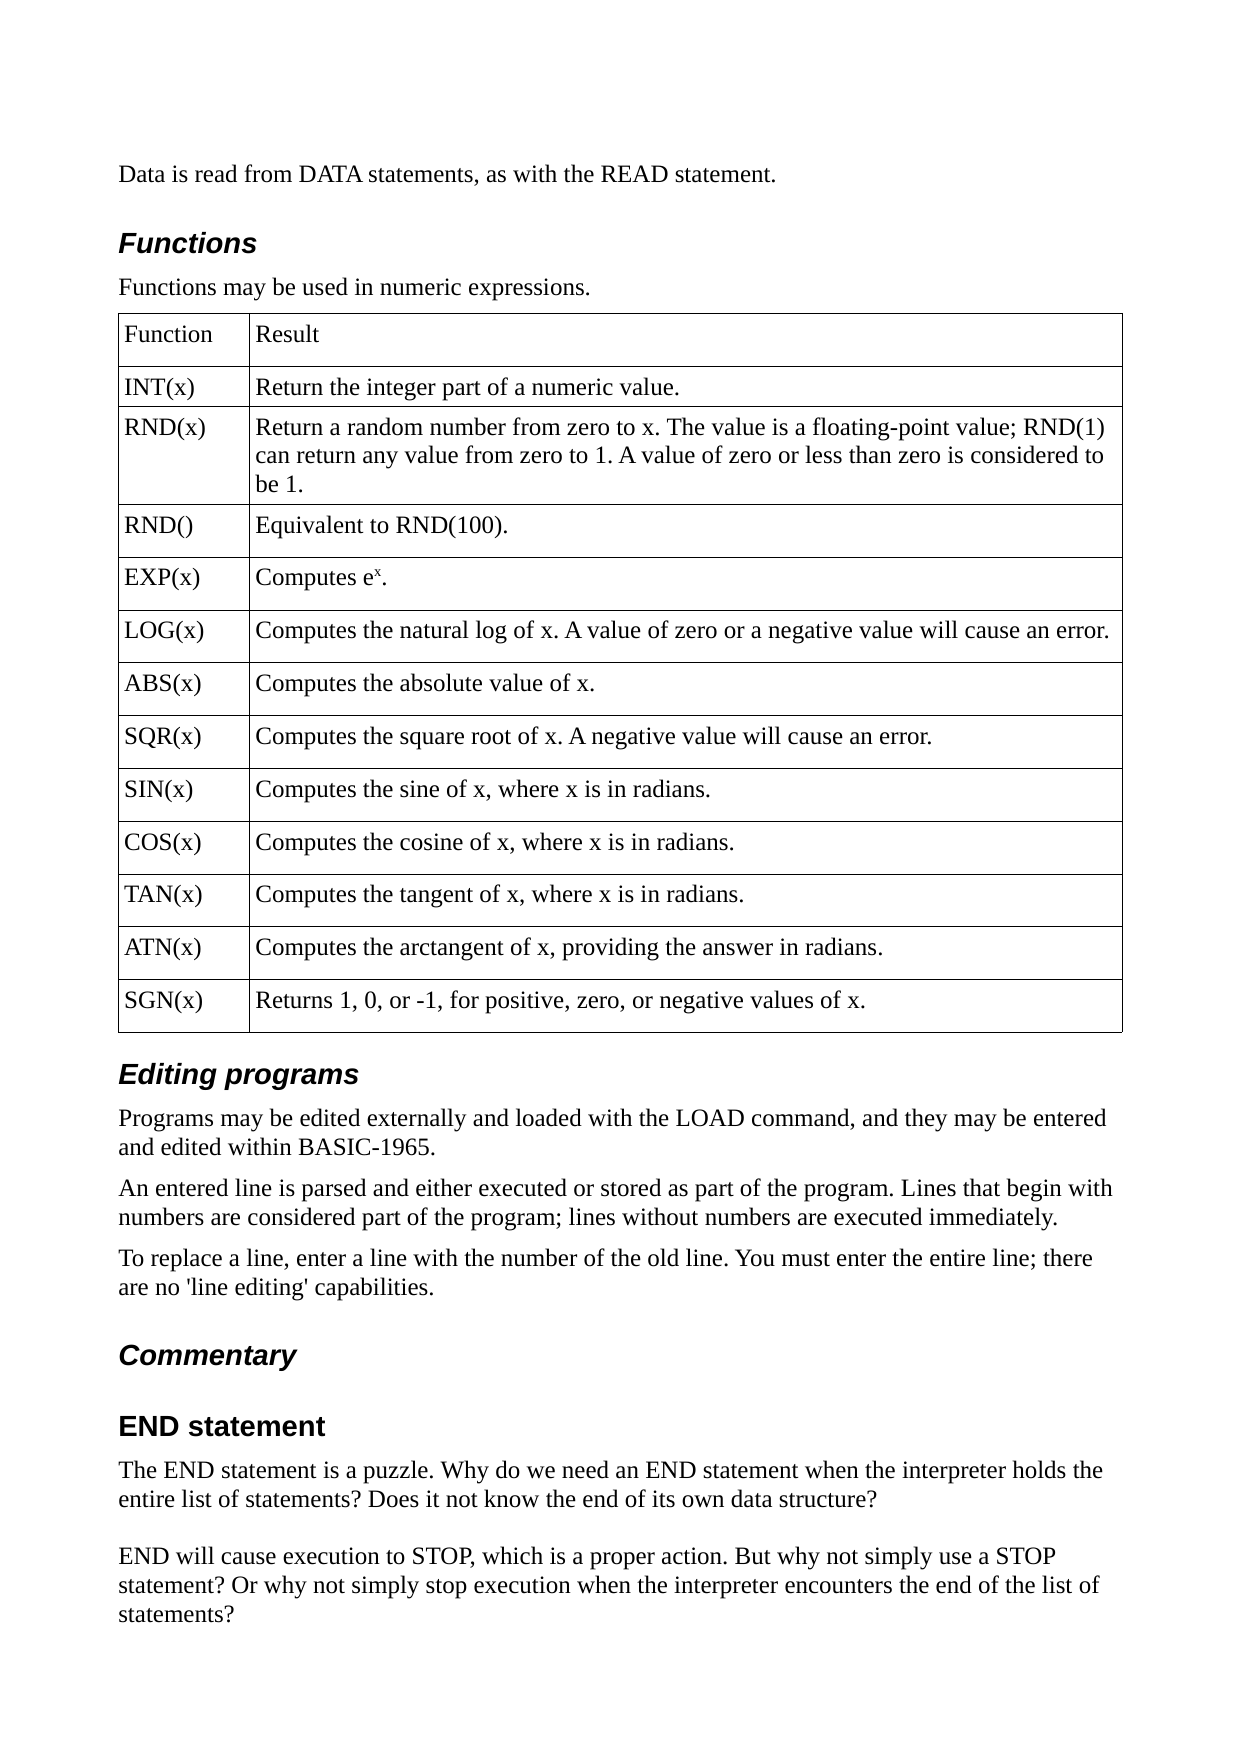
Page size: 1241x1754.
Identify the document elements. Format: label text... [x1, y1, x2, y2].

table_cell Return a random number from zero to x. The value is a floating-point value; RND(1) can return any value from zero to 1. A value of zero or less than zero is considered to be 1. [250, 407, 1122, 504]
table_cell Returns 1, 0, or -1, for positive, zero, or negative values of x. [250, 980, 1122, 1032]
table_cell EXP(x) [119, 558, 249, 609]
table_cell INT(x) [119, 367, 249, 406]
text END will cause execution to STOP, which is a proper action. But why not simply use a STOP statement? Or why not simply stop execution when the interpreter encounters the end of the list of statements? [118, 1541, 1122, 1628]
table_cell RND() [119, 505, 249, 557]
table_cell SGN(x) [119, 980, 249, 1032]
text Functions may be used in numeric expressions. [118, 272, 1122, 300]
table_cell Computes the tangent of x, where x is in radians. [250, 875, 1122, 926]
text To replace a line, enter a line with the number of the old line. You must enter the entire line; there are no 'line editing' capabilities. [118, 1243, 1122, 1301]
subtitle Editing programs [118, 1057, 1122, 1091]
table_cell Computes the natural log of x. A value of zero or a negative value will cause an error. [250, 611, 1122, 662]
table_cell Computes ex. [250, 558, 1122, 609]
table_cell TAN(x) [119, 875, 249, 926]
table_cell Computes the arctangent of x, providing the answer in radians. [250, 927, 1122, 979]
table_cell ABS(x) [119, 663, 249, 715]
table_cell SQR(x) [119, 716, 249, 768]
table_cell Return the integer part of a numeric value. [250, 367, 1122, 406]
text The END statement is a puzzle. Why do we need an END statement when the interpreter holds the entire list of statements? Does it not know the end of its own data structure? [118, 1455, 1122, 1513]
table_header Function [119, 314, 249, 366]
table_cell Computes the sine of x, where x is in radians. [250, 769, 1122, 821]
table_cell ATN(x) [119, 927, 249, 979]
subtitle Commentary [118, 1338, 1122, 1372]
table_cell COS(x) [119, 822, 249, 873]
table_cell Computes the cosine of x, where x is in radians. [250, 822, 1122, 873]
table_cell Equivalent to RND(100). [250, 505, 1122, 557]
subtitle Functions [118, 226, 1122, 259]
subtitle END statement [118, 1409, 1122, 1443]
text An entered line is parsed and either executed or stored as part of the program. Lines that begin with numbers are considered part of the program; lines without numbers are executed immediately. [118, 1173, 1122, 1231]
table_header Result [250, 314, 1122, 366]
table_cell SIN(x) [119, 769, 249, 821]
table_cell Computes the absolute value of x. [250, 663, 1122, 715]
table_cell RND(x) [119, 407, 249, 504]
text Data is read from DATA statements, as with the READ statement. [118, 159, 1122, 188]
table_cell LOG(x) [119, 611, 249, 662]
text Programs may be edited externally and loaded with the LOAD command, and they may be entered and edited within BASIC-1965. [118, 1103, 1122, 1161]
table_cell Computes the square root of x. A negative value will cause an error. [250, 716, 1122, 768]
